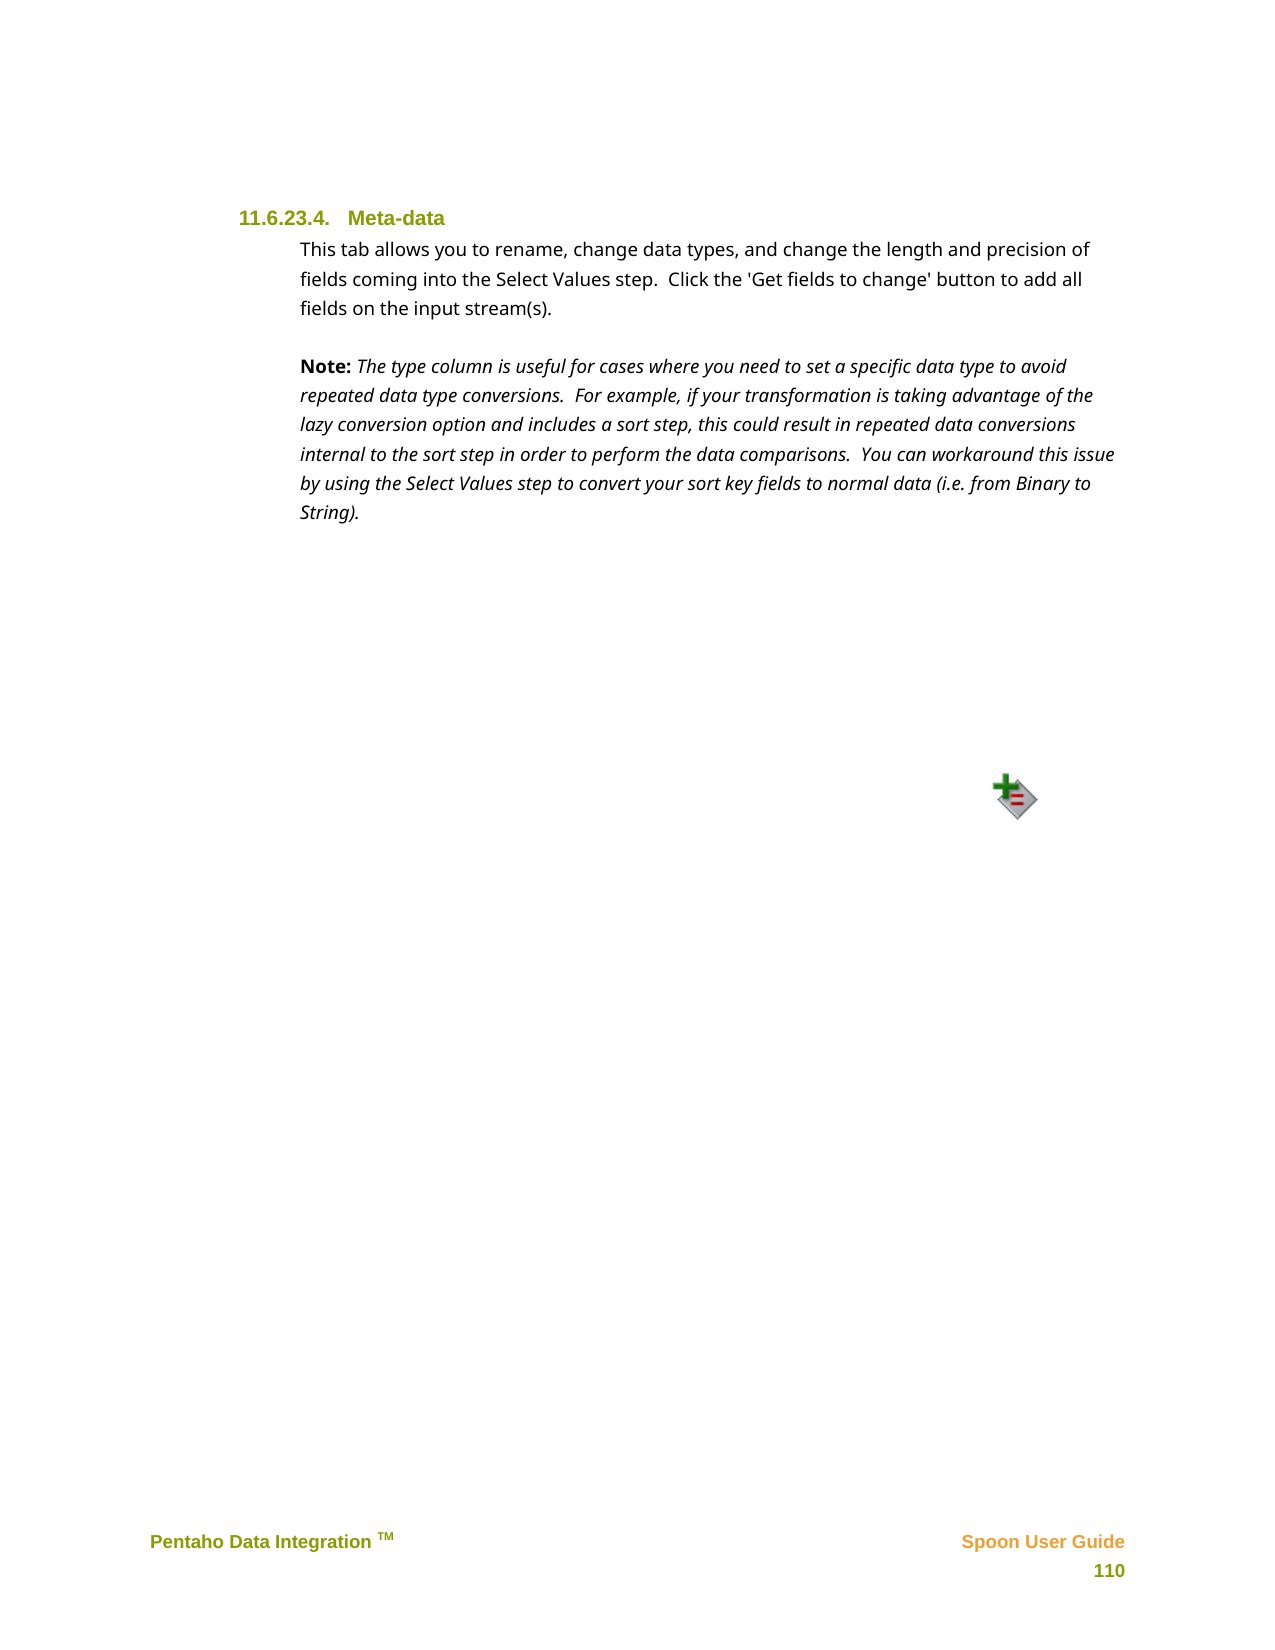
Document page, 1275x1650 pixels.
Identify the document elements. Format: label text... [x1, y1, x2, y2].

text This tab allows you to rename, change data types, and change the length and precision of fields coming into the Select Values step. Click the 'Get fields to change' button to add all fields on the input stream(s). [300, 233, 1125, 321]
picture [990, 772, 1041, 823]
text Note: The type column is useful for cases where you need to set a specific data type to avoid repeated data type conversions. For example, if your transformation is taking advantage of the lazy conversion option and includes a sort step, this could result in repeated data conversions internal to the sort step in order to perform the data comparisons. You can workaround this issue by using the Select Values step to convert your sort key fields to normal data (i.e. from Binary to String). [300, 350, 1125, 525]
subtitle Meta-data [239, 198, 1125, 233]
